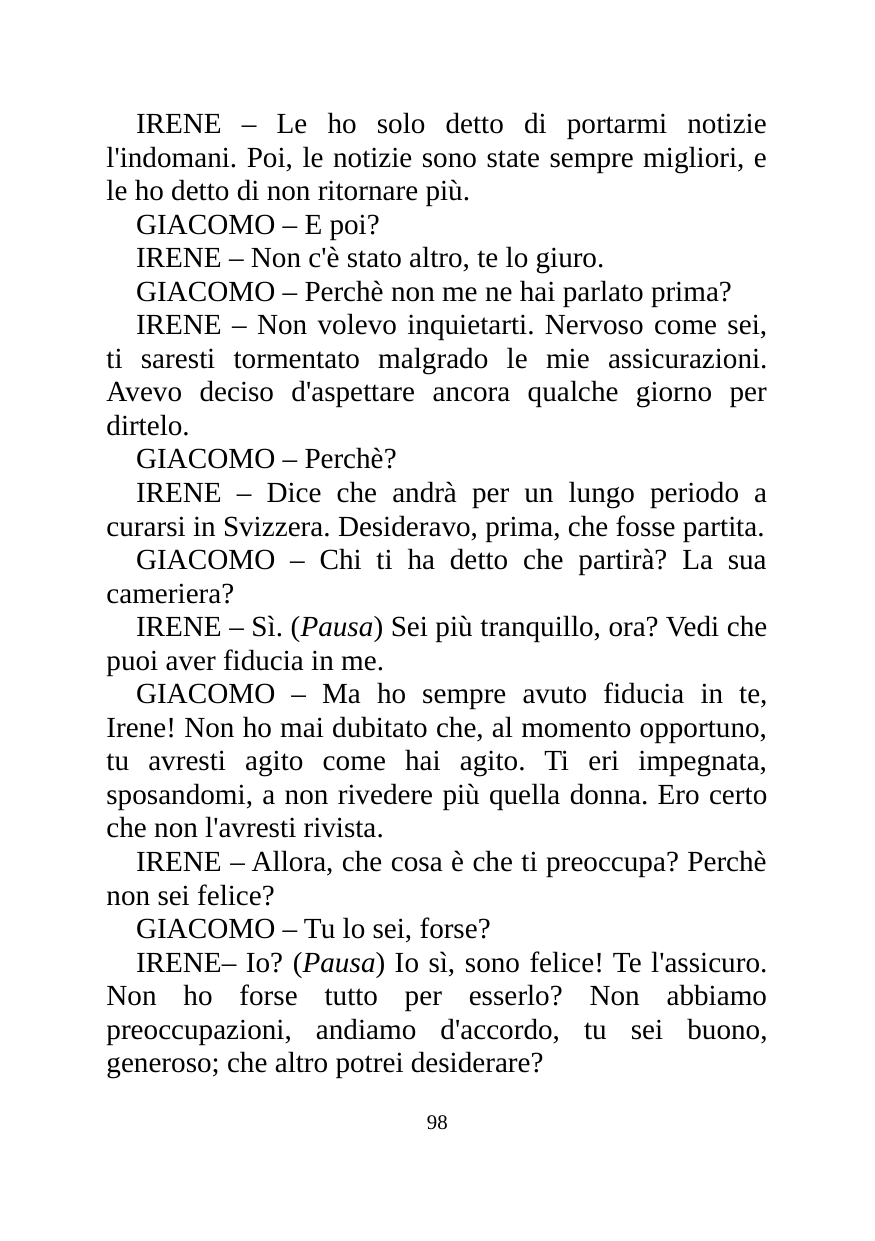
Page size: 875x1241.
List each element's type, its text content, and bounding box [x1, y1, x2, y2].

text IRENE – Non volevo inquietarti. Nervoso come sei, ti saresti tormentato malgrado le mie assicurazioni. Avevo deciso d'aspettare ancora qualche giorno per dirtelo. [106, 307, 768, 442]
text GIACOMO – Tu lo sei, forse? [106, 911, 768, 945]
text IRENE – Dice che andrà per un lungo periodo a curarsi in Svizzera. Desideravo, prima, che fosse partita. [106, 475, 768, 542]
text GIACOMO – Perchè? [106, 442, 768, 475]
text IRENE – Non c'è stato altro, te lo giuro. [106, 240, 768, 274]
text IRENE – Le ho solo detto di portarmi notizie l'indomani. Poi, le notizie sono state sempre migliori, e le ho detto di non ritornare più. [106, 106, 768, 207]
text GIACOMO – Chi ti ha detto che partirà? La sua cameriera? [106, 542, 768, 609]
text IRENE– Io? (Pausa) Io sì, sono felice! Te l'assicuro. Non ho forse tutto per esserlo? Non abbiamo preoccupazioni, andiamo d'accordo, tu sei buono, generoso; che altro potrei desiderare? [106, 945, 768, 1079]
text GIACOMO – Ma ho sempre avuto fiducia in te, Irene! Non ho mai dubitato che, al momento opportuno, tu avresti agito come hai agito. Ti eri impegnata, sposandomi, a non rivedere più quella donna. Ero certo che non l'avresti rivista. [106, 676, 768, 844]
text GIACOMO – Perchè non me ne hai parlato prima? [106, 274, 768, 307]
text GIACOMO – E poi? [106, 207, 768, 240]
text IRENE – Allora, che cosa è che ti preoccupa? Perchè non sei felice? [106, 844, 768, 911]
text IRENE – Sì. (Pausa) Sei più tranquillo, ora? Vedi che puoi aver fiducia in me. [106, 609, 768, 676]
